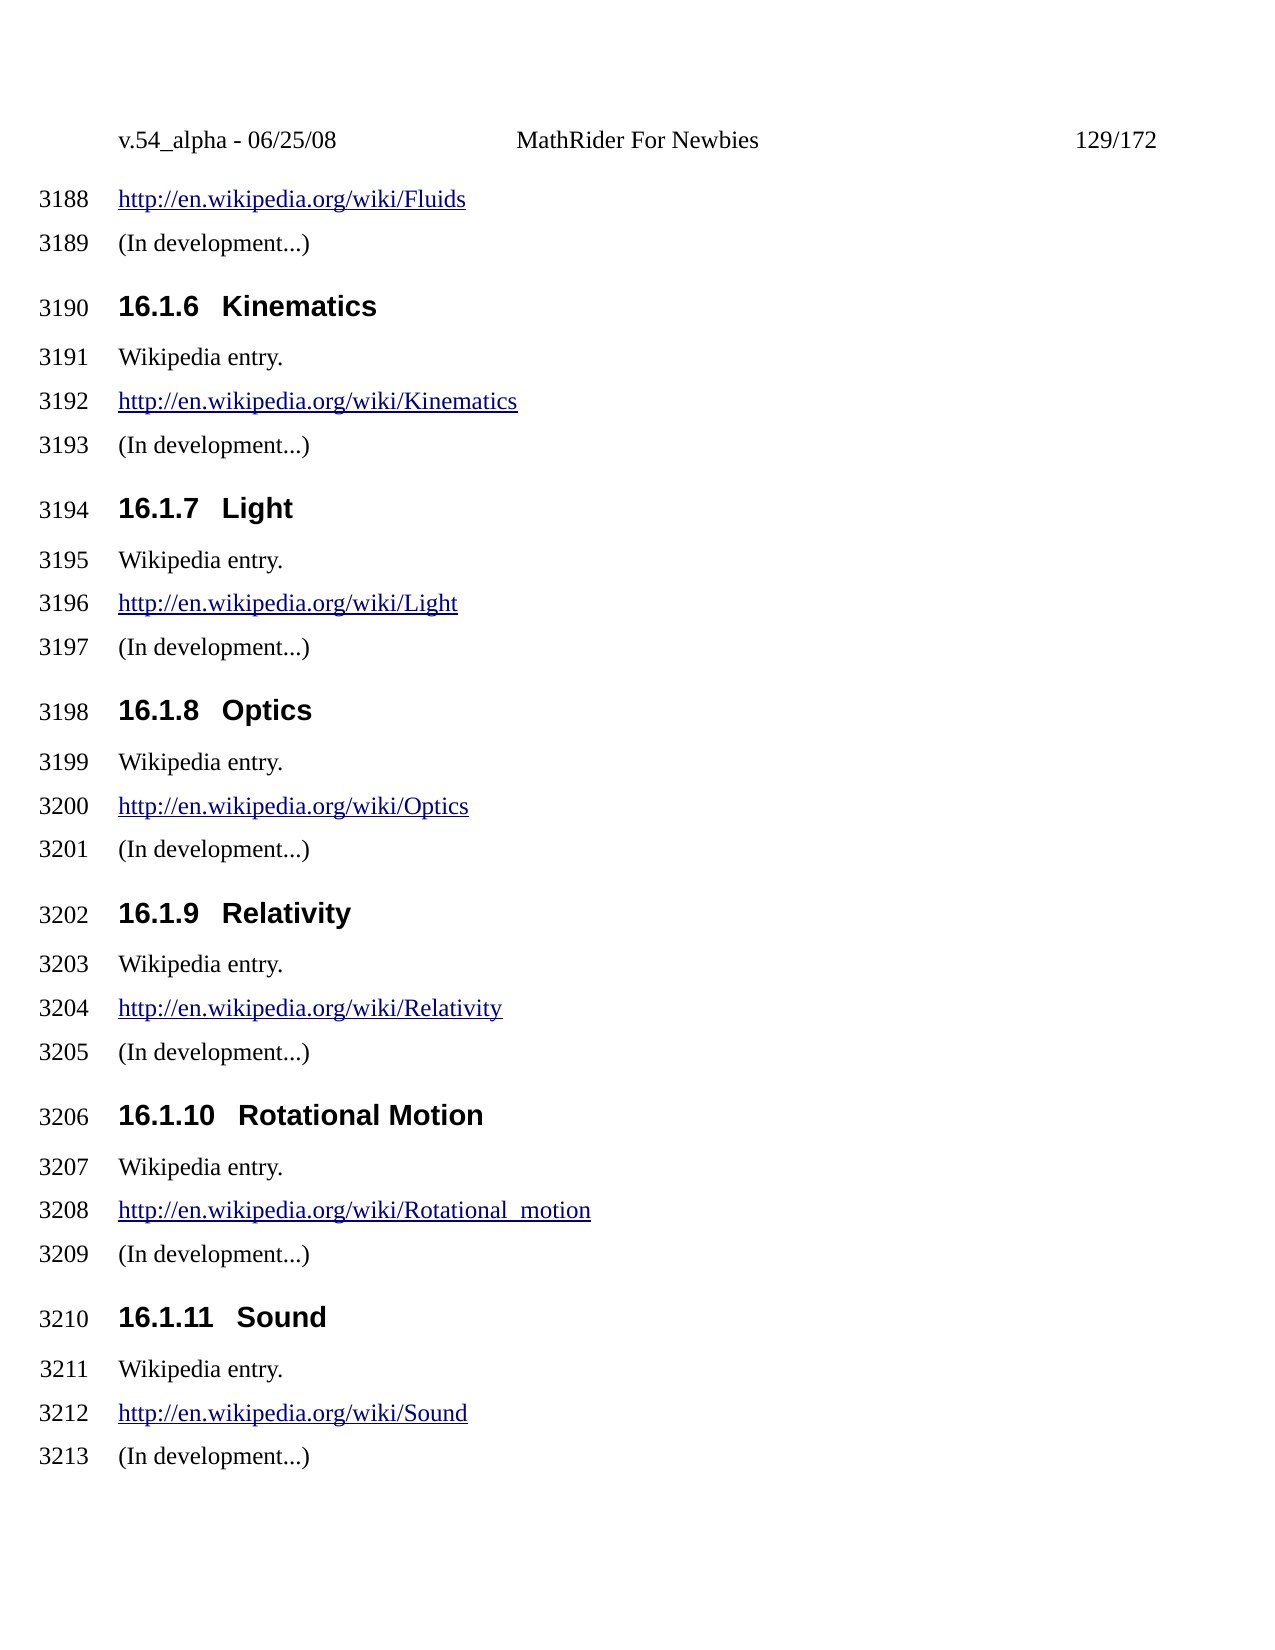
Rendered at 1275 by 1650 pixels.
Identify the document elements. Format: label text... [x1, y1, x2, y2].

subtitle Optics [118, 693, 1157, 727]
text Wikipedia entry. [118, 545, 1157, 573]
text Wikipedia entry. [118, 342, 1157, 371]
text http://en.wikipedia.org/wiki/Light [118, 588, 1157, 617]
subtitle Rotational Motion [118, 1098, 1157, 1132]
text (In development...) [118, 1441, 1157, 1470]
text (In development...) [118, 632, 1157, 661]
text http://en.wikipedia.org/wiki/Kinematics [118, 386, 1157, 415]
text http://en.wikipedia.org/wiki/Rotational_motion [118, 1195, 1157, 1224]
subtitle Sound [118, 1300, 1157, 1334]
subtitle Relativity [118, 896, 1157, 929]
text Wikipedia entry. [118, 1354, 1157, 1383]
text http://en.wikipedia.org/wiki/Sound [118, 1398, 1157, 1426]
text (In development...) [118, 1037, 1157, 1066]
text Wikipedia entry. [118, 1152, 1157, 1180]
text (In development...) [118, 228, 1157, 256]
text (In development...) [118, 1239, 1157, 1268]
subtitle Kinematics [118, 289, 1157, 322]
text Wikipedia entry. [118, 747, 1157, 776]
text http://en.wikipedia.org/wiki/Relativity [118, 993, 1157, 1022]
text (In development...) [118, 834, 1157, 863]
text Wikipedia entry. [118, 949, 1157, 978]
subtitle Light [118, 491, 1157, 525]
text http://en.wikipedia.org/wiki/Optics [118, 791, 1157, 819]
text (In development...) [118, 430, 1157, 459]
text http://en.wikipedia.org/wiki/Fluids [118, 184, 1157, 213]
